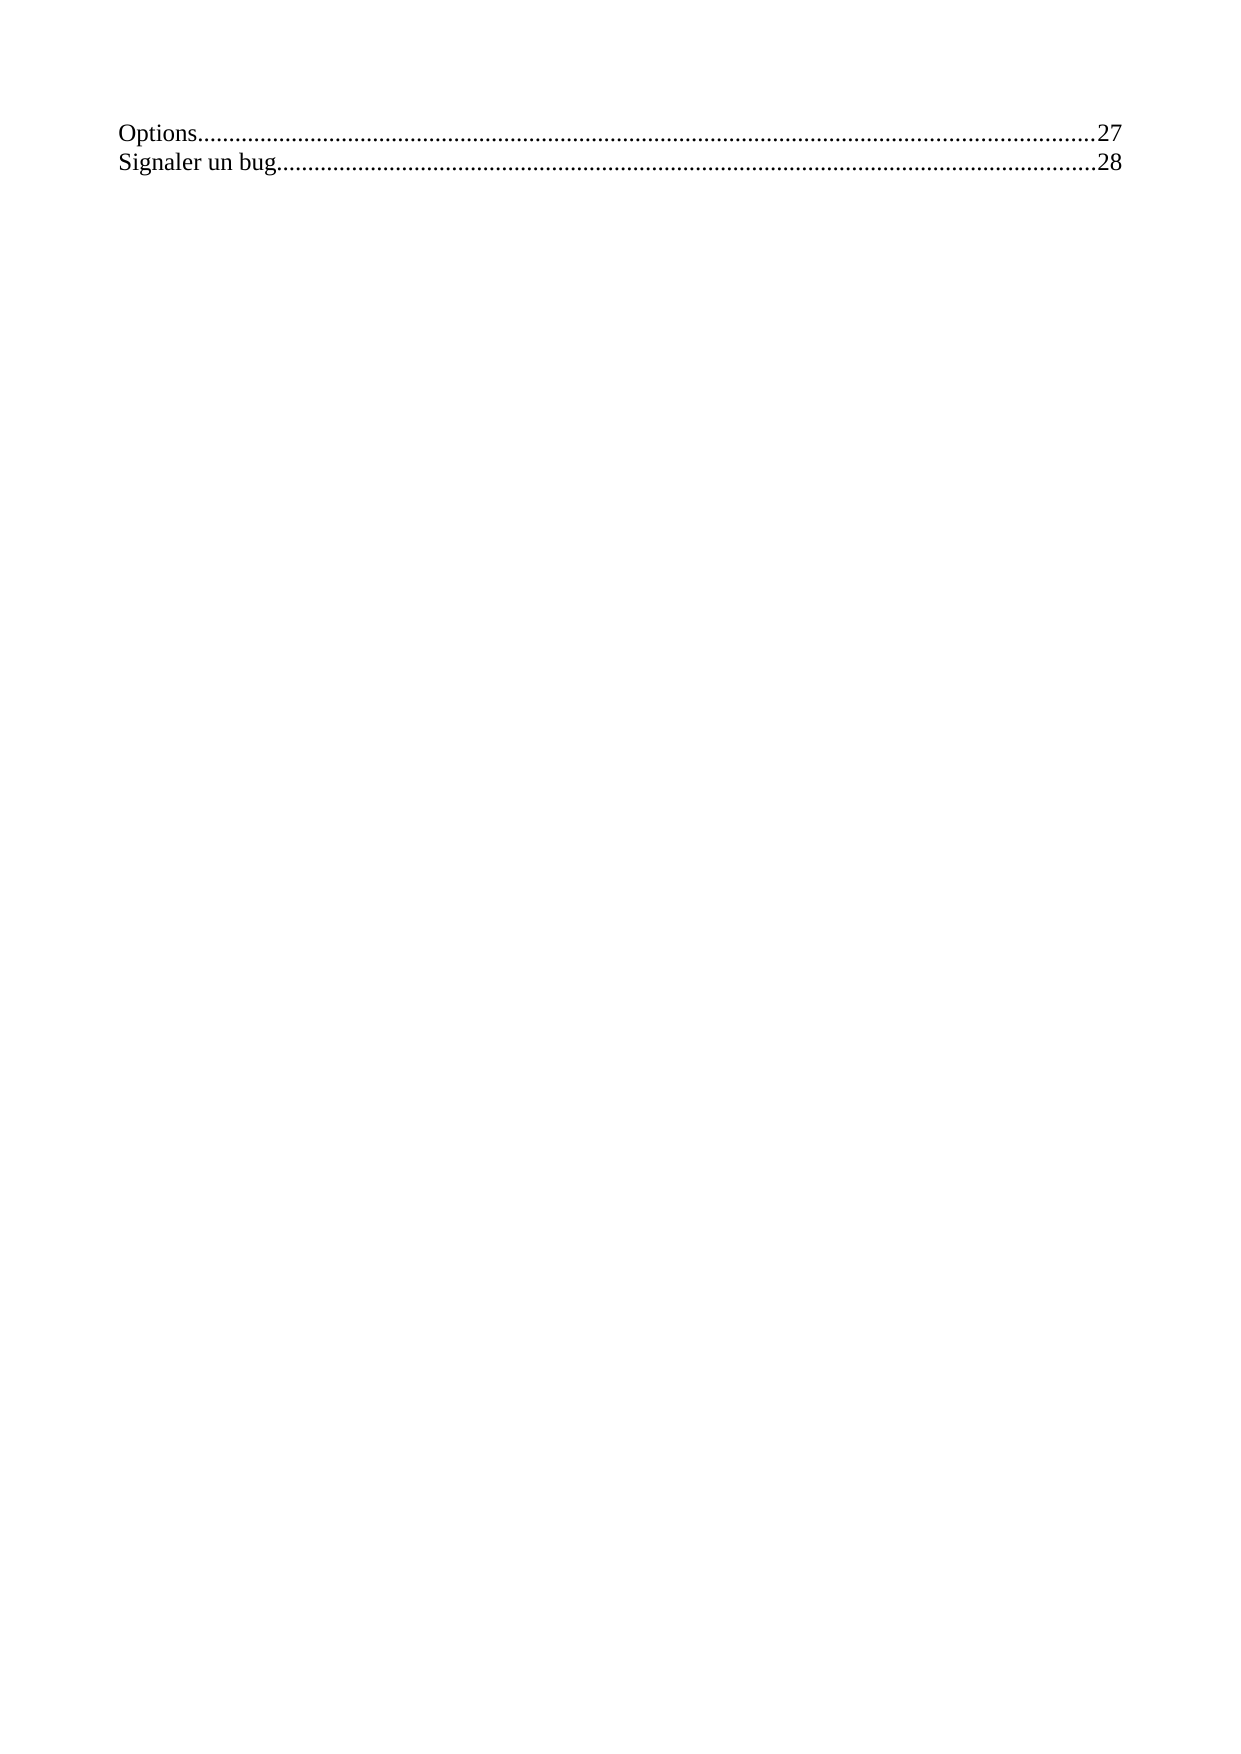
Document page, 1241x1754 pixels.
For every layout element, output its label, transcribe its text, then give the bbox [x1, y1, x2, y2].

text Signaler un bug 28 [118, 147, 1122, 176]
text Options 27 [118, 118, 1122, 147]
